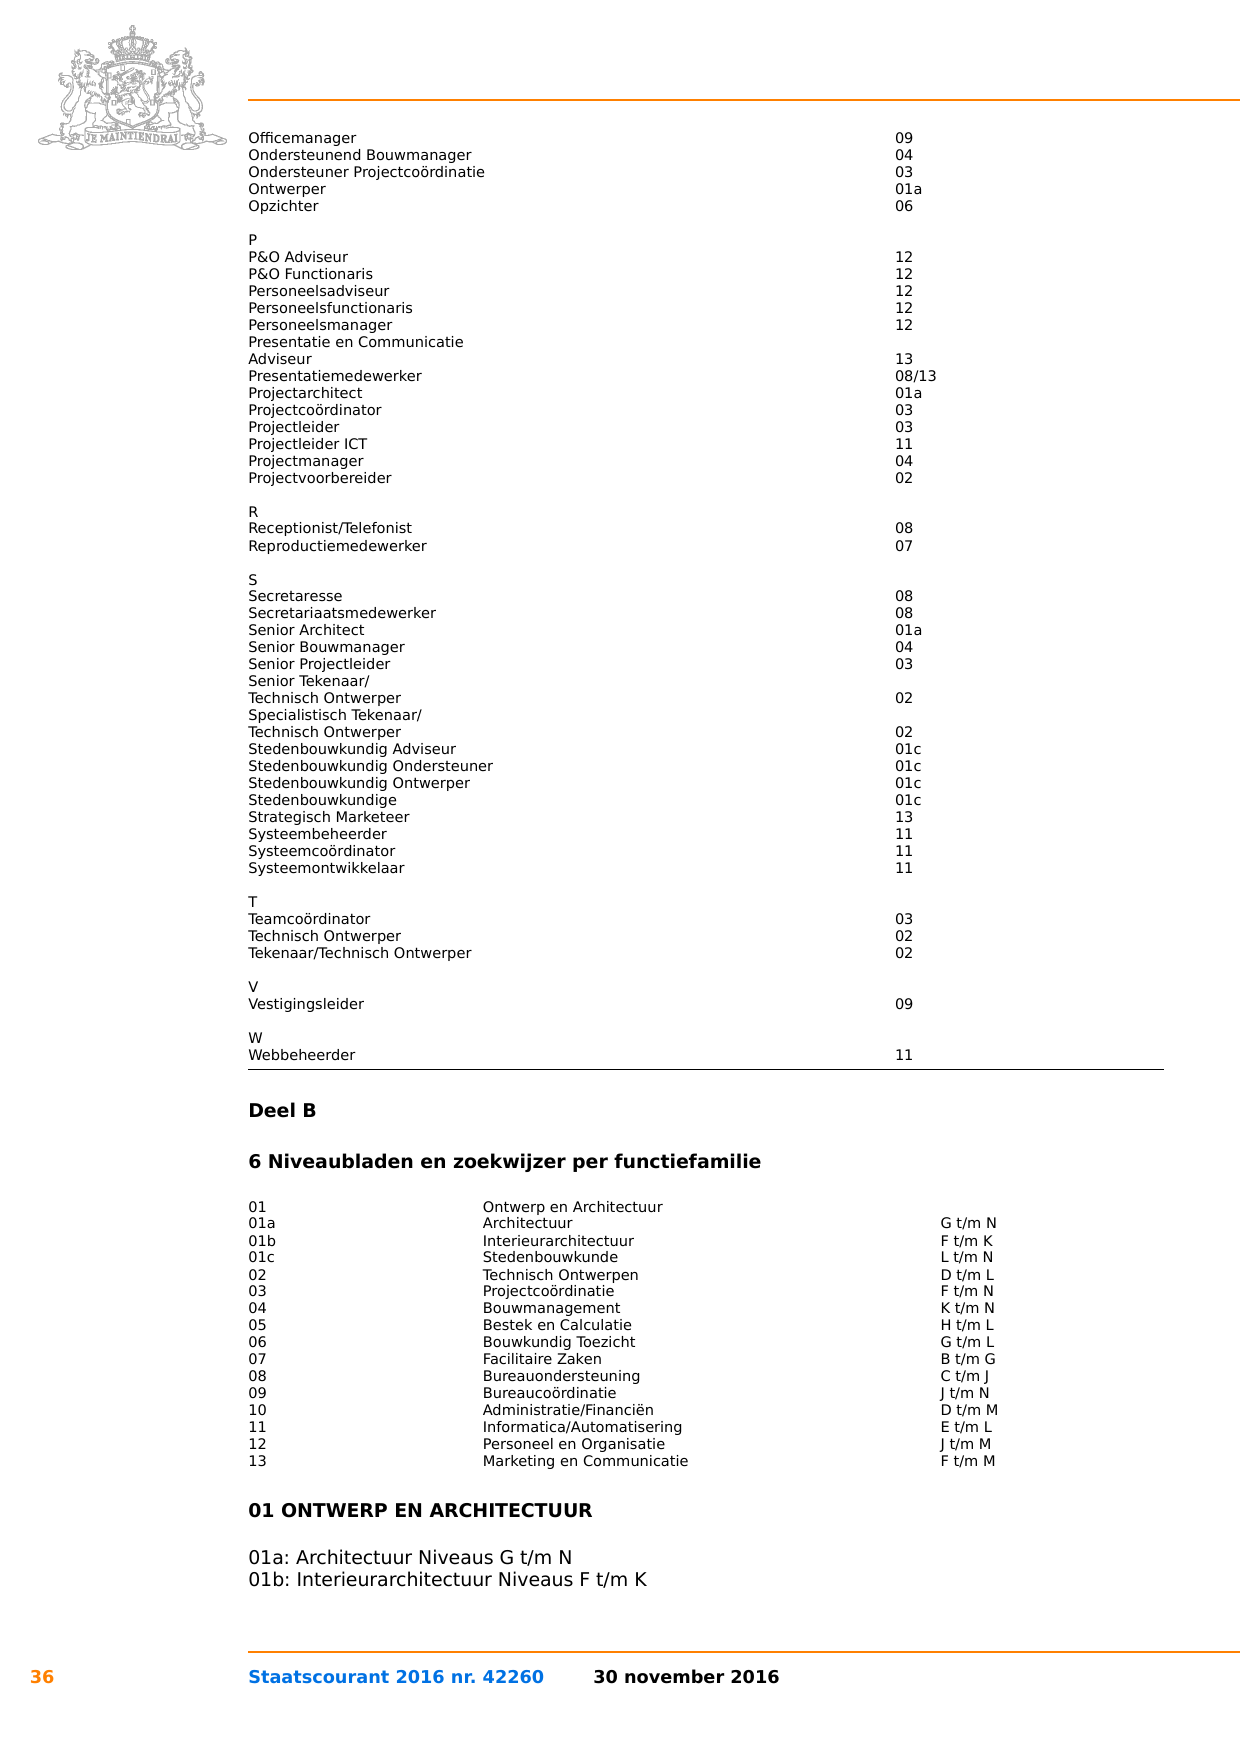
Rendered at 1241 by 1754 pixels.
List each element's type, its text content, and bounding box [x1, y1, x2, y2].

table_cell 13 [889, 351, 1163, 368]
table_cell Projectcoördinator [248, 402, 889, 418]
table_cell Reproductiemedewerker [248, 538, 889, 554]
table_cell 03 [248, 1283, 477, 1300]
table_cell 01a [889, 622, 1163, 639]
table_cell V [248, 979, 889, 996]
table_cell Stedenbouwkunde [477, 1249, 934, 1266]
table_cell Technisch Ontwerper [248, 928, 889, 945]
table_cell Senior Projectleider [248, 656, 889, 673]
table_cell 09 [889, 130, 1163, 147]
table_cell 03 [889, 164, 1163, 181]
table_cell 11 [889, 826, 1163, 843]
table_cell W [248, 1030, 889, 1047]
table_cell 02 [889, 928, 1163, 945]
table_cell 01c [889, 775, 1163, 792]
table_cell Senior Architect [248, 622, 889, 639]
table_cell L t/m N [935, 1249, 1163, 1266]
table_cell Architectuur [477, 1215, 934, 1232]
table_cell 02 [889, 470, 1163, 486]
table_cell Stedenbouwkundige [248, 792, 889, 809]
table_cell Bureauondersteuning [477, 1368, 934, 1385]
table_cell 08/13 [889, 368, 1163, 384]
table_cell [889, 334, 1163, 351]
table_cell P&O Adviseur [248, 249, 889, 266]
table_cell Strategisch Marketeer [248, 809, 889, 826]
table_header 01 [248, 1199, 477, 1215]
table_cell Personeelsadviseur [248, 283, 889, 300]
table_cell 01a [889, 385, 1163, 402]
table_cell Ontwerper [248, 181, 889, 198]
table_cell G t/m L [935, 1334, 1163, 1351]
table_cell [248, 215, 889, 232]
subtitle Deel B [248, 1099, 1163, 1121]
table_cell 12 [889, 266, 1163, 283]
table_cell 08 [889, 520, 1163, 537]
table_cell Stedenbouwkundig Ontwerper [248, 775, 889, 792]
table_cell [248, 554, 889, 571]
table_cell 02 [889, 690, 1163, 707]
table_cell B t/m G [935, 1351, 1163, 1368]
table_cell Bestek en Calculatie [477, 1317, 934, 1334]
table_cell Secretaresse [248, 588, 889, 605]
table_cell 02 [889, 945, 1163, 962]
table_cell J t/m M [935, 1436, 1163, 1453]
table_cell P [248, 232, 889, 249]
table_cell 08 [889, 605, 1163, 622]
table_cell 08 [248, 1368, 477, 1385]
table_cell 09 [248, 1385, 477, 1402]
table_cell 12 [889, 249, 1163, 266]
table_cell Webbeheerder [248, 1047, 889, 1068]
table_cell 01c [889, 741, 1163, 758]
table_cell Bouwkundig Toezicht [477, 1334, 934, 1351]
table_cell 05 [248, 1317, 477, 1334]
table_cell 10 [248, 1402, 477, 1419]
table_cell Projectmanager [248, 453, 889, 469]
table_cell Receptionist/Telefonist [248, 520, 889, 537]
table_header [935, 1199, 1163, 1215]
table_cell [889, 1030, 1163, 1047]
table_cell C t/m J [935, 1368, 1163, 1385]
table_cell 01c [889, 792, 1163, 809]
table_cell Teamcoördinator [248, 911, 889, 928]
table_cell T [248, 894, 889, 911]
table_cell Ondersteuner Projectcoördinatie [248, 164, 889, 181]
table_cell 07 [889, 538, 1163, 554]
table_cell Presentatiemedewerker [248, 368, 889, 384]
table_cell Systeemcoördinator [248, 843, 889, 860]
text 01b: Interieurarchitectuur Niveaus F t/m K [248, 1569, 1163, 1591]
table_cell 11 [889, 436, 1163, 452]
table_cell Specialistisch Tekenaar/ [248, 707, 889, 724]
table_cell F t/m N [935, 1283, 1163, 1300]
table_cell Projectcoördinatie [477, 1283, 934, 1300]
table_cell Projectvoorbereider [248, 470, 889, 486]
table_cell Technisch Ontwerper [248, 724, 889, 741]
table_cell Personeel en Organisatie [477, 1436, 934, 1453]
table_cell Secretariaatsmedewerker [248, 605, 889, 622]
table_cell 13 [248, 1453, 477, 1470]
table_cell Personeelsmanager [248, 317, 889, 334]
table_cell 12 [889, 300, 1163, 317]
picture [38, 25, 227, 150]
table_cell 12 [248, 1436, 477, 1453]
table_cell 01a [889, 181, 1163, 198]
table_cell D t/m M [935, 1402, 1163, 1419]
table_cell R [248, 504, 889, 520]
table_cell Marketing en Communicatie [477, 1453, 934, 1470]
table_cell [889, 894, 1163, 911]
table_cell 12 [889, 283, 1163, 300]
table_cell Bouwmanagement [477, 1300, 934, 1317]
table_cell Senior Bouwmanager [248, 639, 889, 656]
table_cell Stedenbouwkundig Ondersteuner [248, 758, 889, 775]
table_cell 11 [889, 843, 1163, 860]
table_cell [889, 979, 1163, 996]
table_cell 11 [889, 860, 1163, 877]
table_cell Bureaucoördinatie [477, 1385, 934, 1402]
table_cell [889, 554, 1163, 571]
table_cell [889, 877, 1163, 894]
table_cell [889, 232, 1163, 249]
table_cell [889, 504, 1163, 520]
table_cell [889, 673, 1163, 690]
table_cell Technisch Ontwerpen [477, 1266, 934, 1283]
table_cell P&O Functionaris [248, 266, 889, 283]
table_cell Systeembeheerder [248, 826, 889, 843]
table_cell 04 [889, 453, 1163, 469]
table_cell 13 [889, 809, 1163, 826]
table_cell 04 [889, 147, 1163, 164]
table_cell 06 [248, 1334, 477, 1351]
table_cell 03 [889, 419, 1163, 436]
table_cell 09 [889, 996, 1163, 1013]
subtitle 01 ONTWERP EN ARCHITECTUUR [248, 1500, 1163, 1522]
table_cell F t/m M [935, 1453, 1163, 1470]
table_cell [889, 707, 1163, 724]
table_header Ontwerp en Architectuur [477, 1199, 934, 1215]
table_cell 11 [248, 1419, 477, 1436]
table_cell E t/m L [935, 1419, 1163, 1436]
table_cell Interieurarchitectuur [477, 1233, 934, 1249]
table_cell Presentatie en Communicatie [248, 334, 889, 351]
text 01a: Architectuur Niveaus G t/m N [248, 1547, 1163, 1569]
table_cell Projectarchitect [248, 385, 889, 402]
table_cell Senior Tekenaar/ [248, 673, 889, 690]
table_cell Stedenbouwkundig Adviseur [248, 741, 889, 758]
table_cell K t/m N [935, 1300, 1163, 1317]
table_cell [248, 486, 889, 503]
table_cell 08 [889, 588, 1163, 605]
table_cell 06 [889, 198, 1163, 215]
table_cell 12 [889, 317, 1163, 334]
table_cell 03 [889, 402, 1163, 418]
table_cell Tekenaar/Technisch Ontwerper [248, 945, 889, 962]
table_cell 01c [889, 758, 1163, 775]
table_cell [248, 1013, 889, 1030]
table_cell [889, 215, 1163, 232]
table_cell Technisch Ontwerper [248, 690, 889, 707]
table_cell Facilitaire Zaken [477, 1351, 934, 1368]
table_cell 02 [889, 724, 1163, 741]
table_cell Officemanager [248, 130, 889, 147]
table_cell 07 [248, 1351, 477, 1368]
table_cell D t/m L [935, 1266, 1163, 1283]
table_cell [889, 1013, 1163, 1030]
table_cell [889, 962, 1163, 979]
table_cell 03 [889, 911, 1163, 928]
table_cell H t/m L [935, 1317, 1163, 1334]
table_cell [248, 877, 889, 894]
table_cell 04 [889, 639, 1163, 656]
table_cell 11 [889, 1047, 1163, 1068]
table_cell Adviseur [248, 351, 889, 368]
table_cell Personeelsfunctionaris [248, 300, 889, 317]
table_cell S [248, 571, 889, 588]
table_cell Systeemontwikkelaar [248, 860, 889, 877]
table_cell Administratie/Financiën [477, 1402, 934, 1419]
table_cell 03 [889, 656, 1163, 673]
table_cell 02 [248, 1266, 477, 1283]
table_cell Projectleider [248, 419, 889, 436]
table_cell G t/m N [935, 1215, 1163, 1232]
table_cell [889, 486, 1163, 503]
table_cell 01a [248, 1215, 477, 1232]
table_cell 04 [248, 1300, 477, 1317]
subtitle 6 Niveaubladen en zoekwijzer per functiefamilie [248, 1151, 1163, 1173]
table_cell Projectleider ICT [248, 436, 889, 452]
table_cell Opzichter [248, 198, 889, 215]
table_cell Vestigingsleider [248, 996, 889, 1013]
table_cell Informatica/Automatisering [477, 1419, 934, 1436]
table_cell J t/m N [935, 1385, 1163, 1402]
table_cell [889, 571, 1163, 588]
table_cell Ondersteunend Bouwmanager [248, 147, 889, 164]
table_cell 01b [248, 1233, 477, 1249]
table_cell 01c [248, 1249, 477, 1266]
table_cell F t/m K [935, 1233, 1163, 1249]
table_cell [248, 962, 889, 979]
